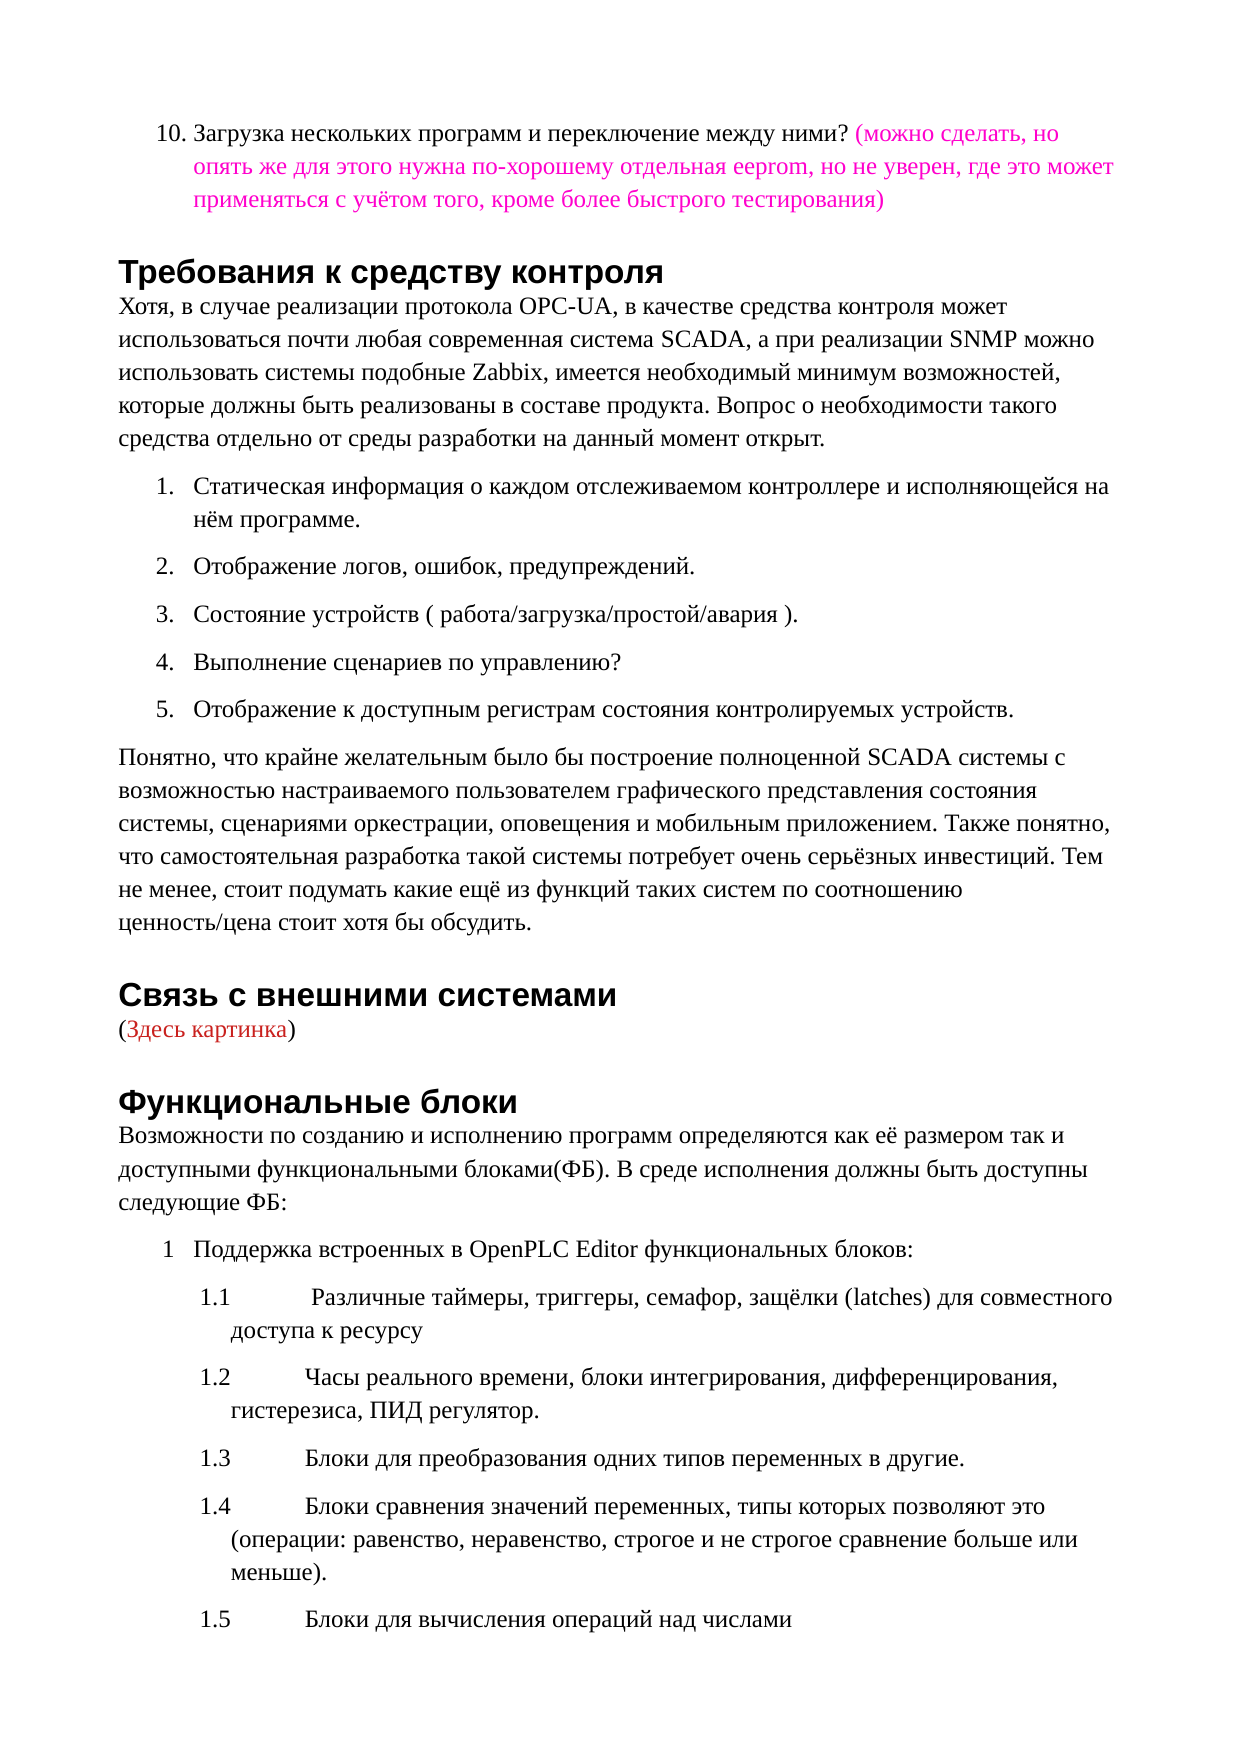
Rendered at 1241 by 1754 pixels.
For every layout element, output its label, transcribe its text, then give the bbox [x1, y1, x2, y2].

list Отображение логов, ошибок, предупреждений. [156, 551, 1122, 580]
subtitle Связь с внешними системами [118, 975, 1122, 1014]
list Загрузка нескольких программ и переключение между ними? (можно сделать, но опять же для этого нужна по-хорошему отдельная eeprom, но не уверен, где это может применяться с учётом того, кроме более быстрого тестирования) [156, 118, 1122, 213]
list Различные таймеры, триггеры, семафор, защёлки (latches) для совместного доступа к ресурсу [193, 1282, 1122, 1344]
list Выполнение сценариев по управлению? [156, 647, 1122, 675]
subtitle Функциональные блоки [118, 1082, 1122, 1121]
text Возможности по созданию и исполнению программ определяются как её размером так и доступными функциональными блоками(ФБ). В среде исполнения должны быть доступны следующие ФБ: [118, 1121, 1122, 1215]
subtitle Требования к средству контроля [118, 253, 1122, 291]
list Часы реального времени, блоки интегрирования, дифференцирования, гистерезиса, ПИД регулятор. [193, 1362, 1122, 1424]
text (Здесь картинка) [118, 1014, 1122, 1042]
text Хотя, в случае реализации протокола OPC-UA, в качестве средства контроля может использоваться почти любая современная система SCADA, а при реализации SNMP можно использовать системы подобные Zabbix, имеется необходимый минимум возможностей, которые должны быть реализованы в составе продукта. Вопрос о необходимости такого средства отдельно от среды разработки на данный момент открыт. [118, 291, 1122, 452]
text Понятно, что крайне желательным было бы построение полноценной SCADA системы с возможностью настраиваемого пользователем графического представления состояния системы, сценариями оркестрации, оповещения и мобильным приложением. Также понятно, что самостоятельная разработка такой системы потребует очень серьёзных инвестиций. Тем не менее, стоит подумать какие ещё из функций таких систем по соотношению ценность/цена стоит хотя бы обсудить. [118, 742, 1122, 936]
list Блоки сравнения значений переменных, типы которых позволяют это (операции: равенство, неравенство, строгое и не строгое сравнение больше или меньше). [193, 1491, 1122, 1586]
list Статическая информация о каждом отслеживаемом контроллере и исполняющейся на нём программе. [156, 471, 1122, 532]
list Блоки для вычисления операций над числами [193, 1604, 1122, 1633]
list Блоки для преобразования одних типов переменных в другие. [193, 1443, 1122, 1472]
list Поддержка встроенных в OpenPLC Editor функциональных блоков: [156, 1234, 1122, 1263]
list Состояние устройств ( работа/загрузка/простой/авария ). [156, 599, 1122, 628]
list Отображение к доступным регистрам состояния контролируемых устройств. [156, 694, 1122, 723]
